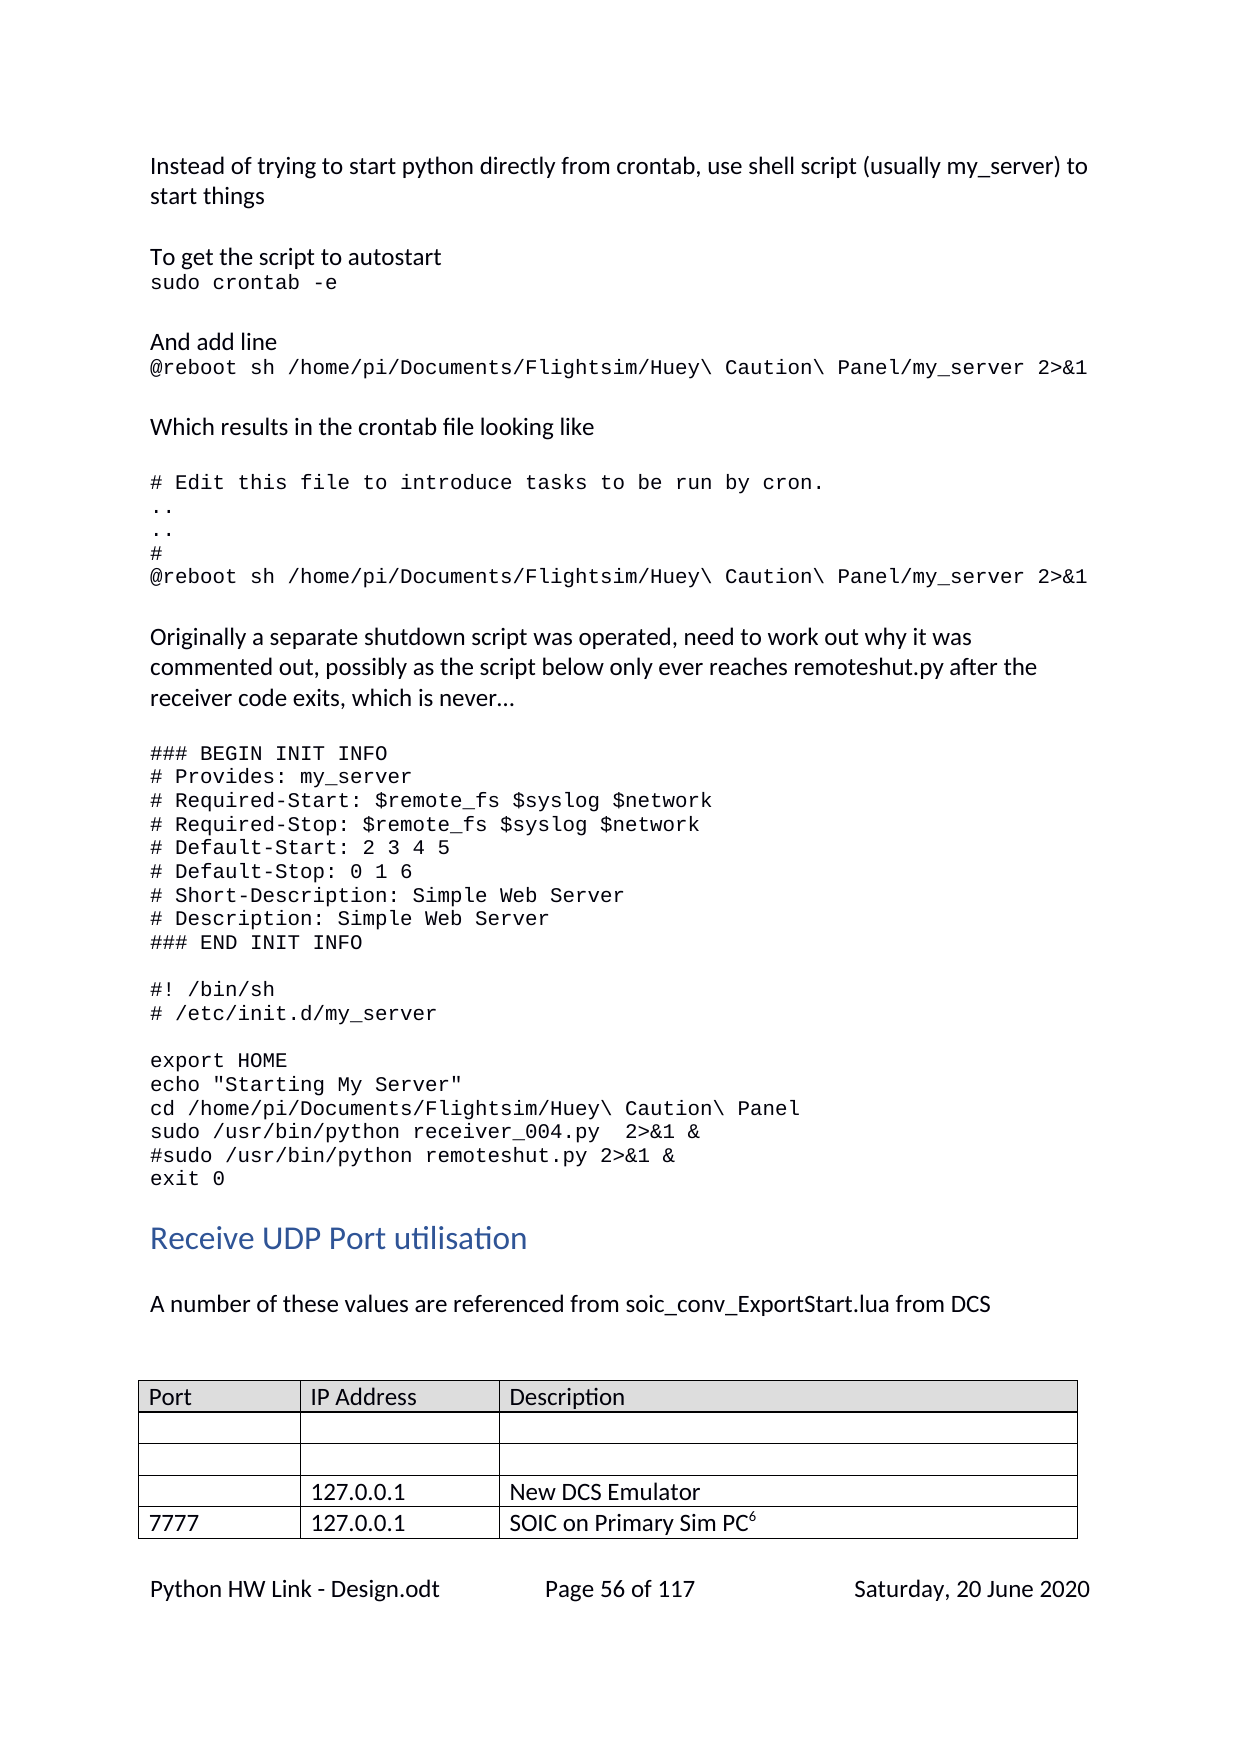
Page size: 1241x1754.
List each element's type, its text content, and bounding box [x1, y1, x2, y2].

text Which results in the crontab file looking like [150, 411, 1090, 441]
text Instead of trying to start python directly from crontab, use shell script (usually my_server) to [150, 150, 1090, 181]
text cd /home/pi/Documents/Flightsim/Huey\ Caution\ Panel [150, 1097, 1090, 1121]
table_cell 127.0.0.1 [301, 1476, 499, 1506]
table_cell 127.0.0.1 [301, 1507, 499, 1538]
table_cell [500, 1444, 1077, 1474]
text ### END INIT INFO [150, 932, 1090, 956]
subtitle Receive UDP Port utilisation [150, 1217, 1090, 1258]
text And add line [150, 326, 1090, 357]
text # Required-Stop: $remote_fs $syslog $network [150, 814, 1090, 837]
text # Provides: my_server [150, 766, 1090, 790]
text # Required-Start: $remote_fs $syslog $network [150, 790, 1090, 814]
text .. [150, 496, 1090, 519]
table_header Description [500, 1381, 1077, 1411]
table_header Port [139, 1381, 300, 1411]
text #sudo /usr/bin/python remoteshut.py 2>&1 & [150, 1145, 1090, 1168]
table_cell SOIC on Primary Sim PC [500, 1507, 1077, 1538]
table_cell [139, 1444, 300, 1474]
table_cell 7777 [139, 1507, 300, 1538]
text ### BEGIN INIT INFO [150, 743, 1090, 766]
text # Short-Description: Simple Web Server [150, 885, 1090, 908]
text # Edit this file to introduce tasks to be run by cron. [150, 472, 1090, 496]
text start things [150, 181, 1090, 211]
text Originally a separate shutdown script was operated, need to work out why it was commented out, possibly as the script below only ever reaches remoteshut.py after the receiver code exits, which is never… [150, 621, 1090, 712]
text A number of these values are referenced from soic_conv_ExportStart.lua from DCS [150, 1288, 1090, 1319]
text .. [150, 519, 1090, 543]
text sudo /usr/bin/python receiver_004.py 2>&1 & [150, 1121, 1090, 1145]
text # Default-Stop: 0 1 6 [150, 861, 1090, 885]
text # Description: Simple Web Server [150, 908, 1090, 932]
text # [150, 543, 1090, 567]
text # /etc/init.d/my_server [150, 1003, 1090, 1027]
table_cell [500, 1413, 1077, 1443]
table_cell [301, 1444, 499, 1474]
text export HOME [150, 1050, 1090, 1074]
table_header IP Address [301, 1381, 499, 1411]
text #! /bin/sh [150, 979, 1090, 1003]
text echo "Starting My Server" [150, 1074, 1090, 1097]
table_cell New DCS Emulator [500, 1476, 1077, 1506]
text exit 0 [150, 1168, 1090, 1192]
text To get the script to autostart [150, 242, 1090, 272]
text sudo crontab -e [150, 272, 1090, 296]
text @reboot sh /home/pi/Documents/Flightsim/Huey\ Caution\ Panel/my_server 2>&1 [150, 357, 1090, 380]
table_cell [139, 1476, 300, 1506]
text @reboot sh /home/pi/Documents/Flightsim/Huey\ Caution\ Panel/my_server 2>&1 [150, 567, 1090, 590]
text # Default-Start: 2 3 4 5 [150, 837, 1090, 861]
table_cell [301, 1413, 499, 1443]
table_cell [139, 1413, 300, 1443]
